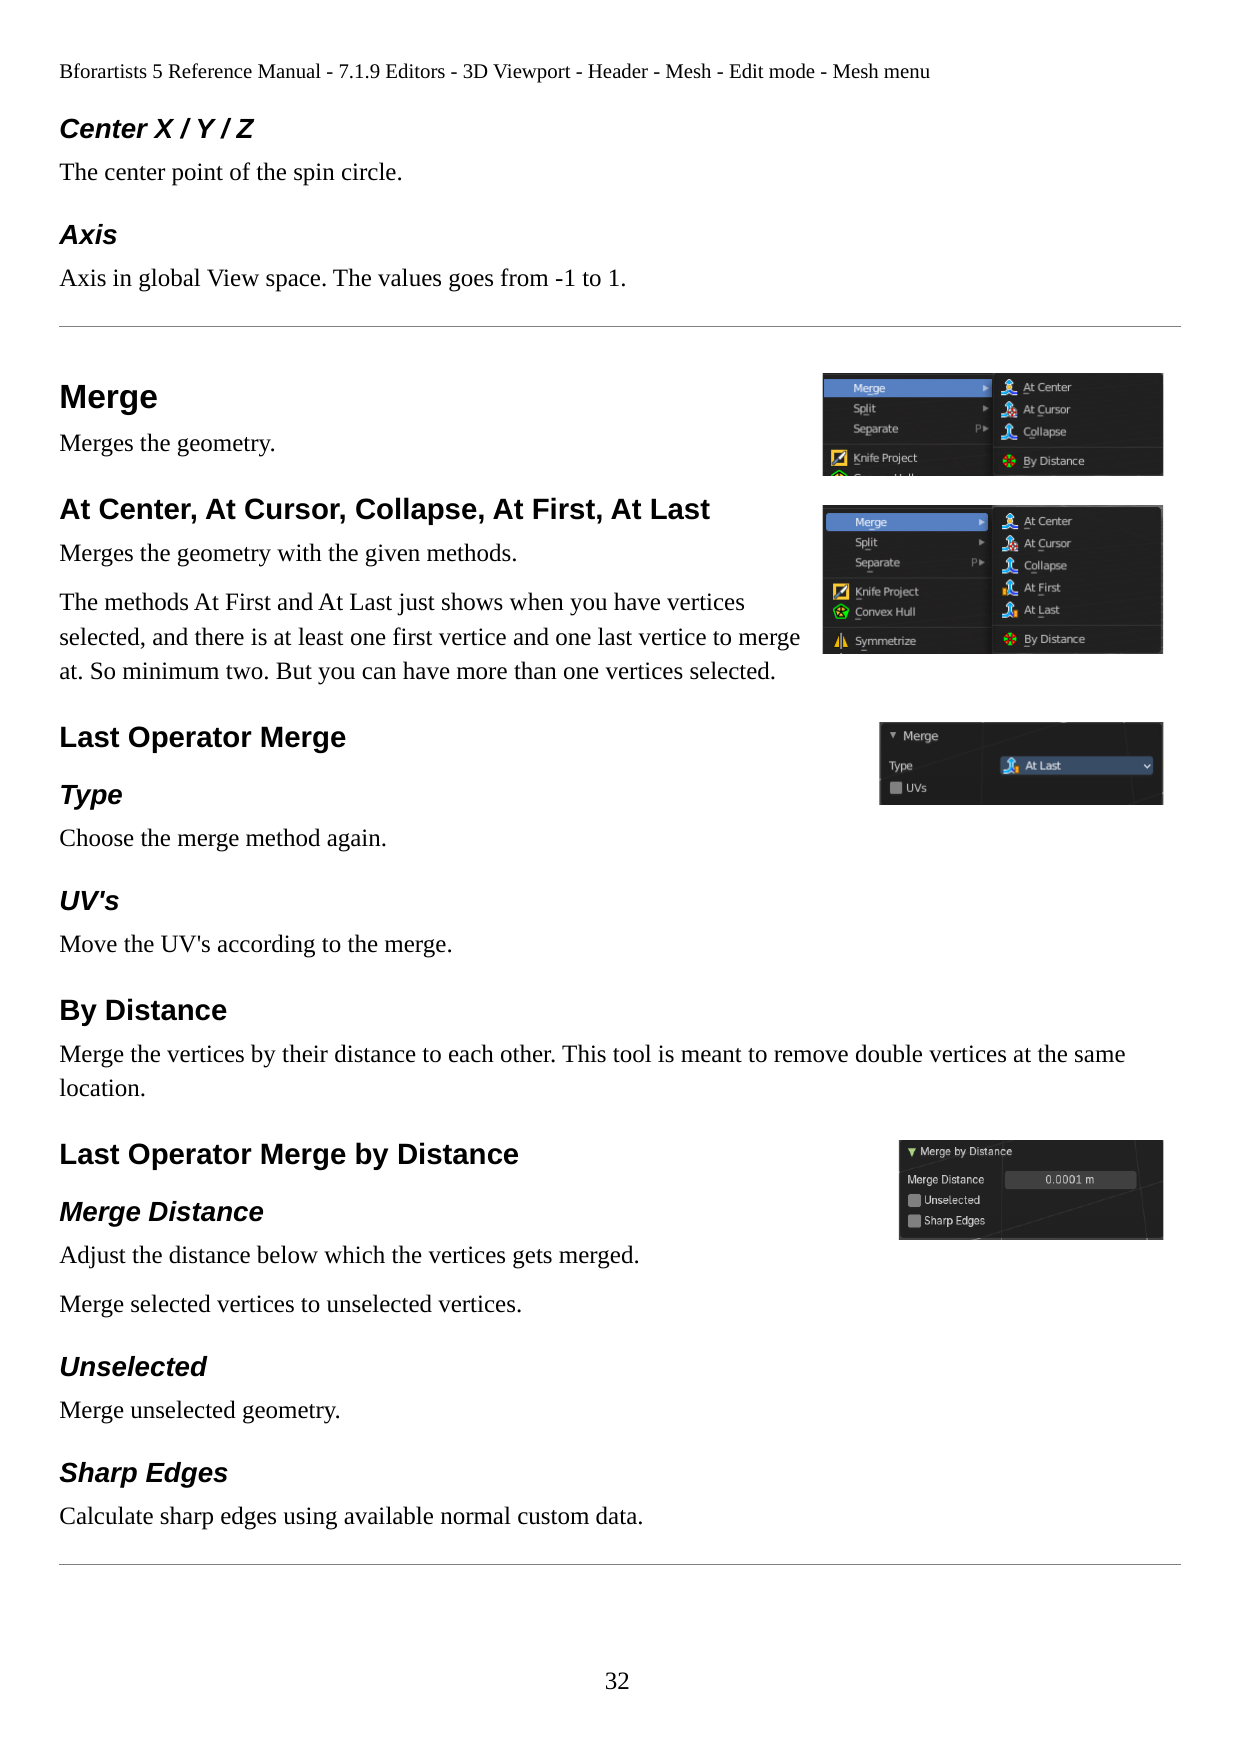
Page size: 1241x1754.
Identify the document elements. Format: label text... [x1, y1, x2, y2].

subtitle UV's [59, 884, 1181, 916]
text Choose the merge method again. [59, 823, 1181, 852]
subtitle Last Operator Merge [59, 720, 1181, 753]
picture [822, 505, 1164, 654]
subtitle Sharp Edges [59, 1456, 1181, 1488]
text Merge selected vertices to unselected vertices. [59, 1289, 1181, 1318]
text Merge unselected geometry. [59, 1395, 1181, 1424]
text Move the UV's according to the merge. [59, 929, 1181, 957]
subtitle [1164, 377, 1181, 416]
text Merge the vertices by their distance to each other. This tool is meant to remove double vertices at the same location. [59, 1039, 1181, 1102]
text Adjust the distance below which the vertices gets merged. [59, 1240, 1181, 1269]
subtitle Type [59, 778, 1181, 810]
subtitle Merge Distance [59, 1196, 898, 1227]
picture [898, 1140, 1164, 1240]
subtitle Merge [59, 377, 822, 416]
text Calculate sharp edges using available normal custom data. [59, 1501, 1181, 1529]
subtitle At Center, At Cursor, Collapse, At First, At Last [59, 492, 1181, 526]
text The methods At First and At Last just shows when you have vertices selected, and there is at least one first vertice and one last vertice to merge at. So minimum two. But you can have more than one vertices selected. [59, 587, 1181, 685]
subtitle Unselected [59, 1351, 1181, 1382]
text Axis in global View space. The values goes from -1 to 1. [59, 263, 1181, 292]
picture [822, 373, 1164, 476]
subtitle Center X / Y / Z [59, 113, 1181, 144]
subtitle Last Operator Merge by Distance [59, 1137, 1181, 1171]
picture [879, 722, 1164, 805]
text Merges the geometry with the given methods. [59, 538, 822, 567]
text Merges the geometry. [59, 428, 822, 457]
text The center point of the spin circle. [59, 157, 1181, 186]
text [1164, 428, 1181, 457]
subtitle Axis [59, 218, 1181, 250]
subtitle [1164, 1196, 1181, 1227]
subtitle By Distance [59, 992, 1181, 1026]
